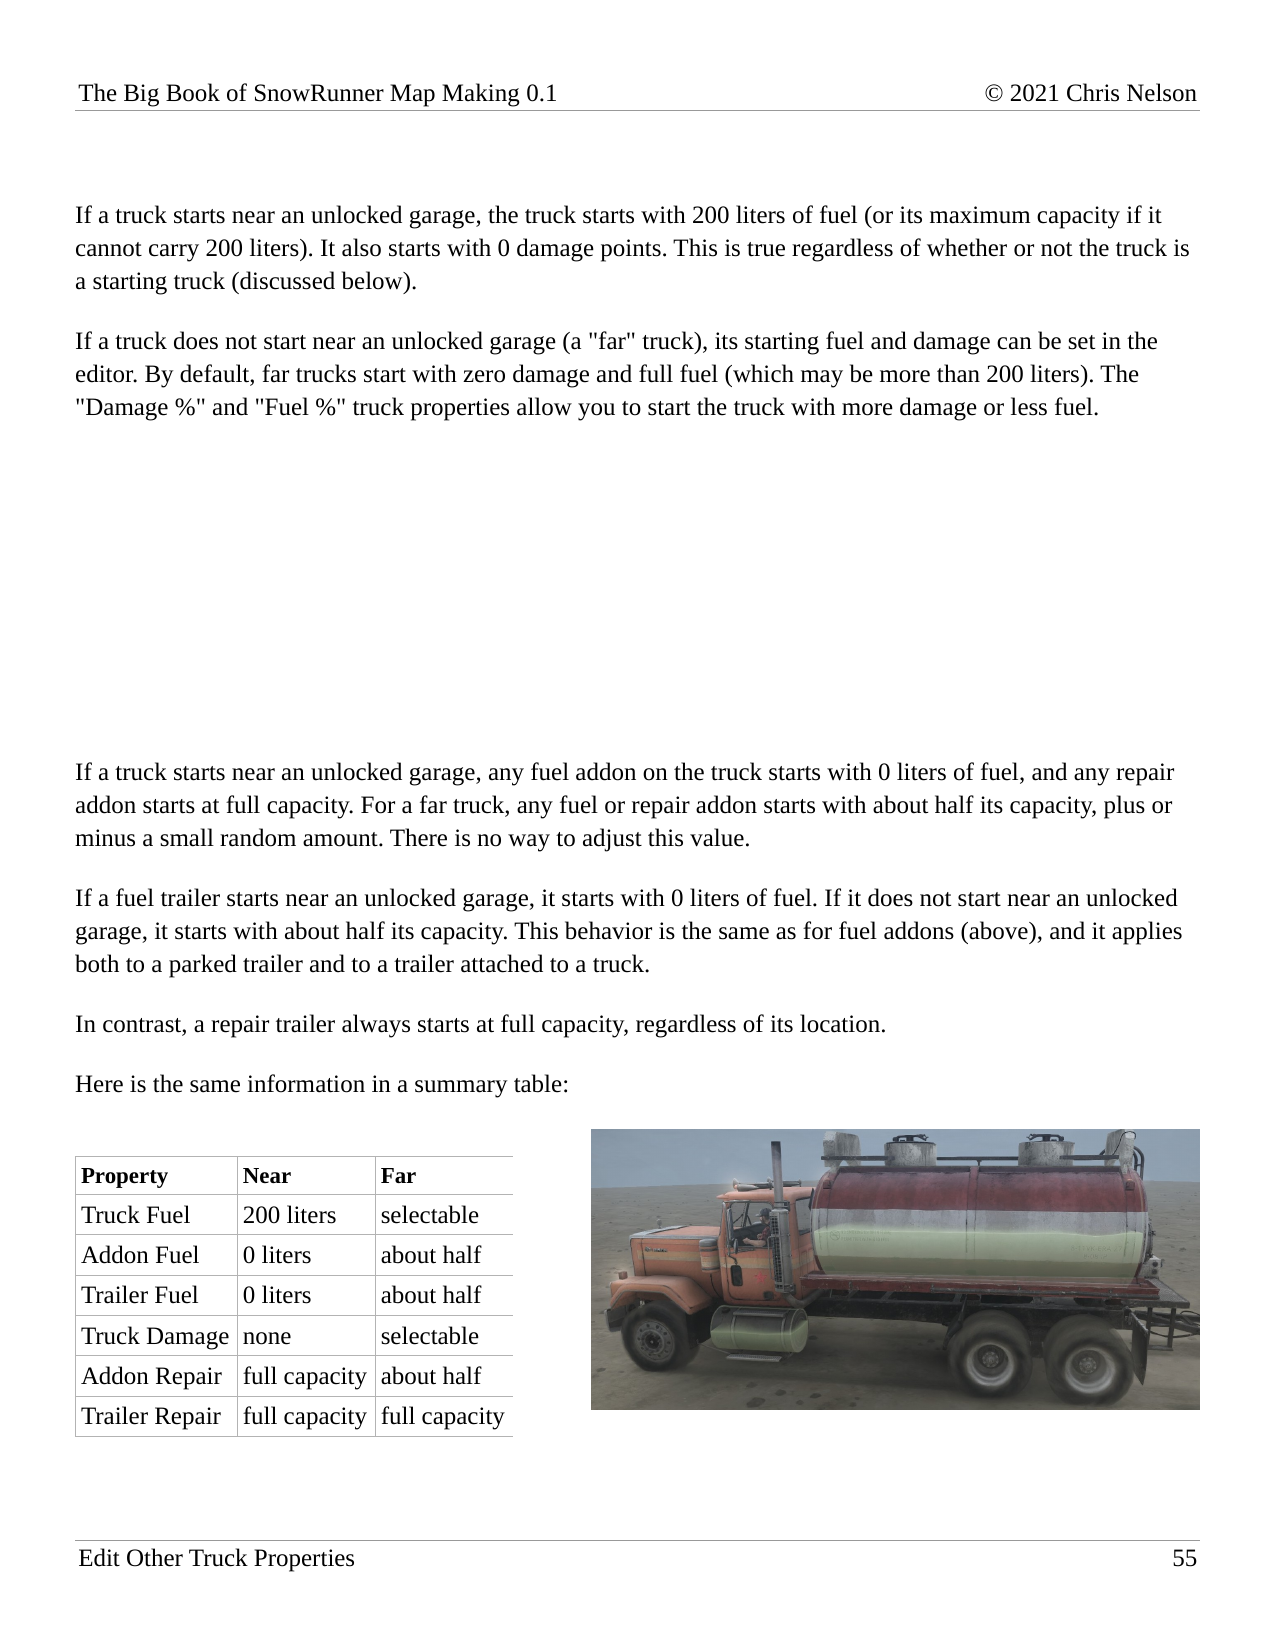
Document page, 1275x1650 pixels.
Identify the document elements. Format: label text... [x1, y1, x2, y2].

table_cell about half [376, 1235, 513, 1275]
table_cell Truck Fuel [76, 1195, 237, 1234]
table_cell Trailer Repair [76, 1397, 237, 1436]
table_cell none [238, 1316, 375, 1355]
table_cell full capacity [238, 1397, 375, 1436]
table_cell full capacity [376, 1397, 513, 1436]
table_cell 0 liters [238, 1276, 375, 1315]
table_cell Addon Fuel [76, 1235, 237, 1275]
text Here is the same information in a summary table: [75, 1069, 1200, 1098]
table_cell Addon Repair [76, 1356, 237, 1396]
text If a truck does not start near an unlocked garage (a "far" truck), its starting fuel and damage can be set in the editor. By default, far trucks start with zero damage and full fuel (which may be more than 200 liters). The "Damage %" and "Fuel %" truck properties allow you to start the truck with more damage or less fuel. [75, 326, 1200, 421]
text If a truck starts near an unlocked garage, the truck starts with 200 liters of fuel (or its maximum capacity if it cannot carry 200 liters). It also starts with 0 damage points. This is true regardless of whether or not the truck is a starting truck (discussed below). [75, 200, 1200, 295]
text In contrast, a repair trailer always starts at full capacity, regardless of its location. [75, 1009, 1200, 1038]
table_cell about half [376, 1276, 513, 1315]
table_cell selectable [376, 1316, 513, 1355]
table_cell full capacity [238, 1356, 375, 1396]
table_cell 0 liters [238, 1235, 375, 1275]
text If a fuel trailer starts near an unlocked garage, it starts with 0 liters of fuel. If it does not start near an unlocked garage, it starts with about half its capacity. This behavior is the same as for fuel addons (above), and it applies both to a parked trailer and to a trailer attached to a truck. [75, 883, 1200, 978]
picture [591, 1129, 1200, 1410]
table_cell selectable [376, 1195, 513, 1234]
table_cell about half [376, 1356, 513, 1396]
table_header Far [376, 1157, 513, 1194]
table_header Near [238, 1157, 375, 1194]
table_header Property [76, 1157, 237, 1194]
text If a truck starts near an unlocked garage, any fuel addon on the truck starts with 0 liters of fuel, and any repair addon starts at full capacity. For a far truck, any fuel or repair addon starts with about half its capacity, plus or minus a small random amount. There is no way to adjust this value. [75, 757, 1200, 852]
table_cell Truck Damage [76, 1316, 237, 1355]
table_cell Trailer Fuel [76, 1276, 237, 1315]
table_cell 200 liters [238, 1195, 375, 1234]
